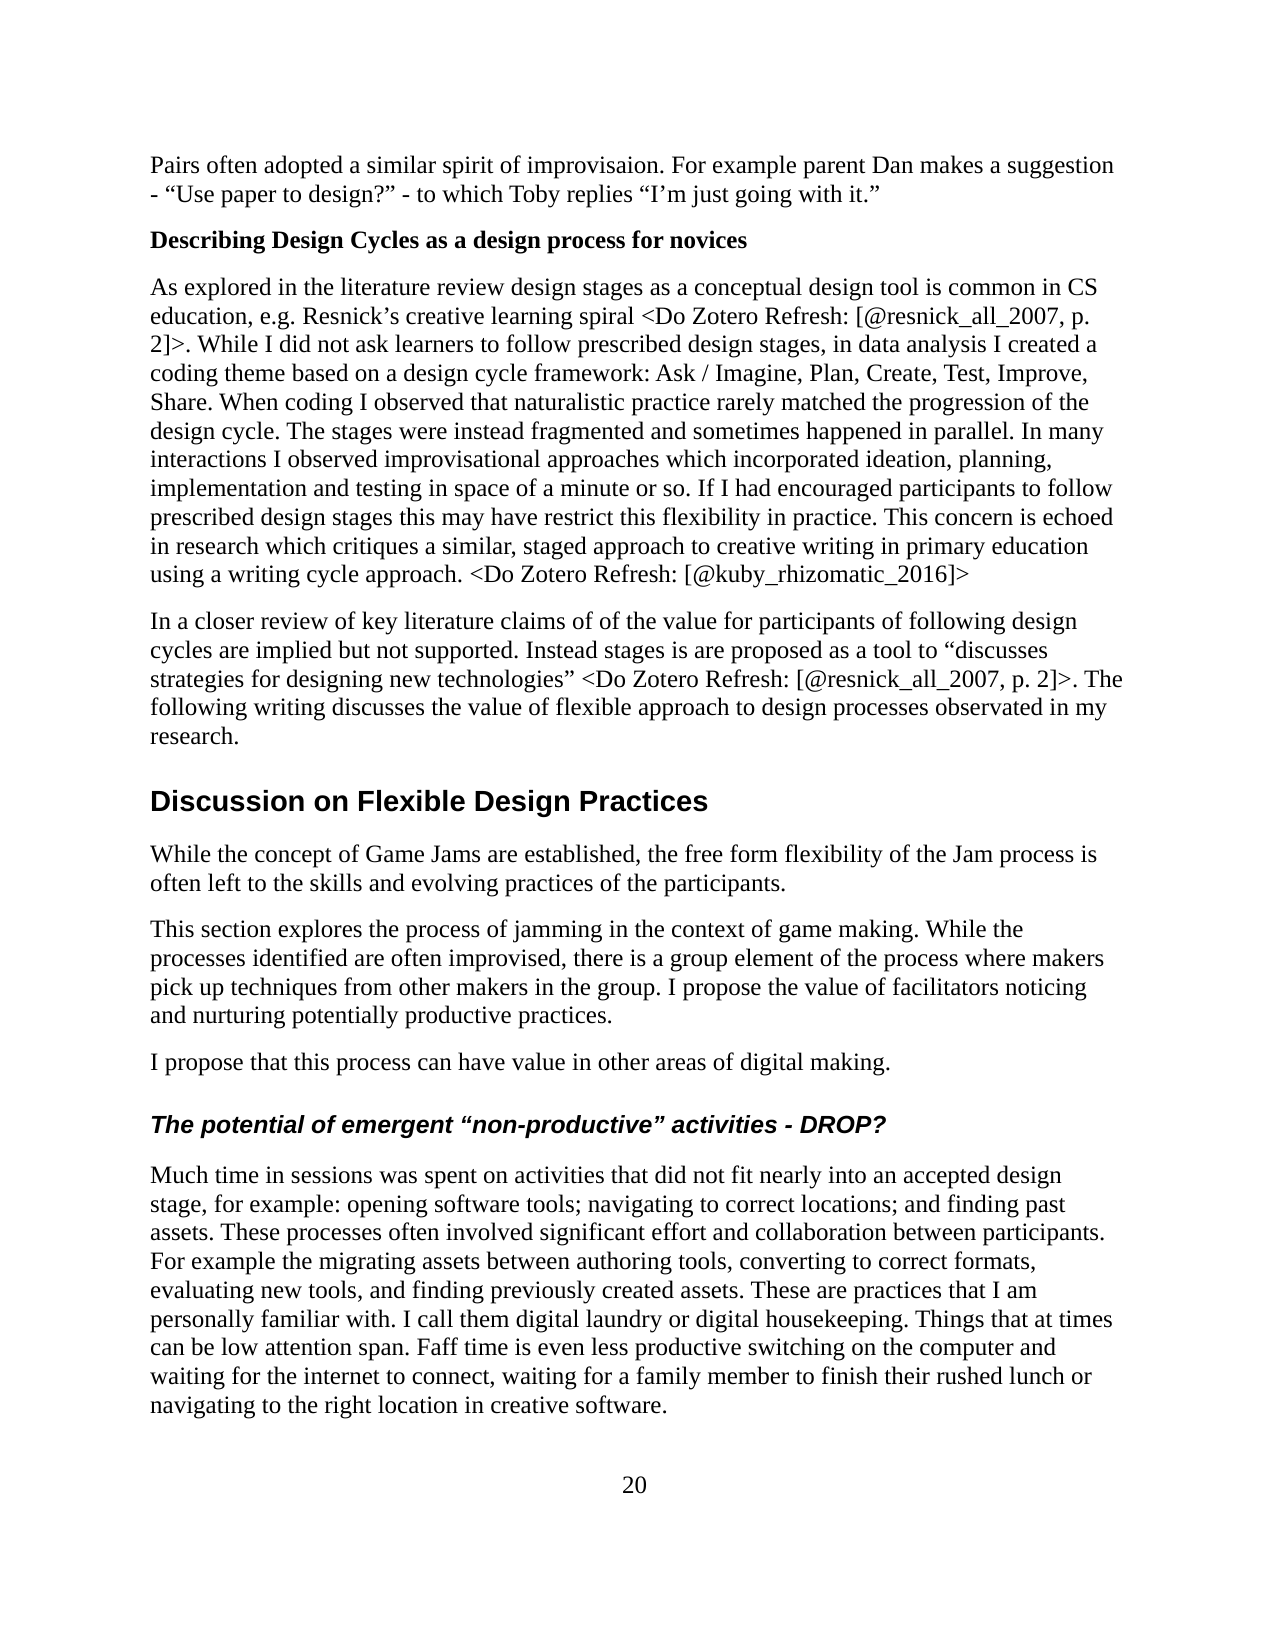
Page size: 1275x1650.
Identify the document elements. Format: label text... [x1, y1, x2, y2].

text Describing Design Cycles as a design process for novices [150, 225, 1125, 254]
text I propose that this process can have value in other areas of digital making. [150, 1047, 1125, 1076]
text This section explores the process of jamming in the context of game making. While the processes identified are often improvised, there is a group element of the process where makers pick up techniques from other makers in the group. I propose the value of facilitators noticing and nurturing potentially productive practices. [150, 914, 1125, 1029]
text Much time in sessions was spent on activities that did not fit nearly into an accepted design stage, for example: opening software tools; navigating to correct locations; and finding past assets. These processes often involved significant effort and collaboration between participants. For example the migrating assets between authoring tools, converting to correct formats, evaluating new tools, and finding previously created assets. These are practices that I am personally familiar with. I call them digital laundry or digital housekeeping. Things that at times can be low attention span. Faff time is even less productive switching on the computer and waiting for the internet to connect, waiting for a family member to finish their rushed lunch or navigating to the right location in creative software. [150, 1160, 1125, 1419]
text As explored in the literature review design stages as a conceptual design tool is common in CS education, e.g. Resnick’s creative learning spiral <Do Zotero Refresh: [@resnick_all_2007, p. 2]>. While I did not ask learners to follow prescribed design stages, in data analysis I created a coding theme based on a design cycle framework: Ask / Imagine, Plan, Create, Test, Improve, Share. When coding I observed that naturalistic practice rarely matched the progression of the design cycle. The stages were instead fragmented and sometimes happened in parallel. In many interactions I observed improvisational approaches which incorporated ideation, planning, implementation and testing in space of a minute or so. If I had encouraged participants to follow prescribed design stages this may have restrict this flexibility in practice. This concern is echoed in research which critiques a similar, staged approach to creative writing in primary education using a writing cycle approach. <Do Zotero Refresh: [@kuby_rhizomatic_2016]> [150, 272, 1125, 588]
text Pairs often adopted a similar spirit of improvisaion. For example parent Dan makes a suggestion - “Use paper to design?” - to which Toby replies “I’m just going with it.” [150, 150, 1125, 207]
text In a closer review of key literature claims of of the value for participants of following design cycles are implied but not supported. Instead stages is are proposed as a tool to “discusses strategies for designing new technologies” <Do Zotero Refresh: [@resnick_all_2007, p. 2]>. The following writing discusses the value of flexible approach to design processes observated in my research. [150, 606, 1125, 750]
subtitle Discussion on Flexible Design Practices [150, 784, 1125, 817]
text While the concept of Game Jams are established, the free form flexibility of the Jam process is often left to the skills and evolving practices of the participants. [150, 839, 1125, 896]
subtitle The potential of emergent “non-productive” activities - DROP? [150, 1110, 1125, 1138]
